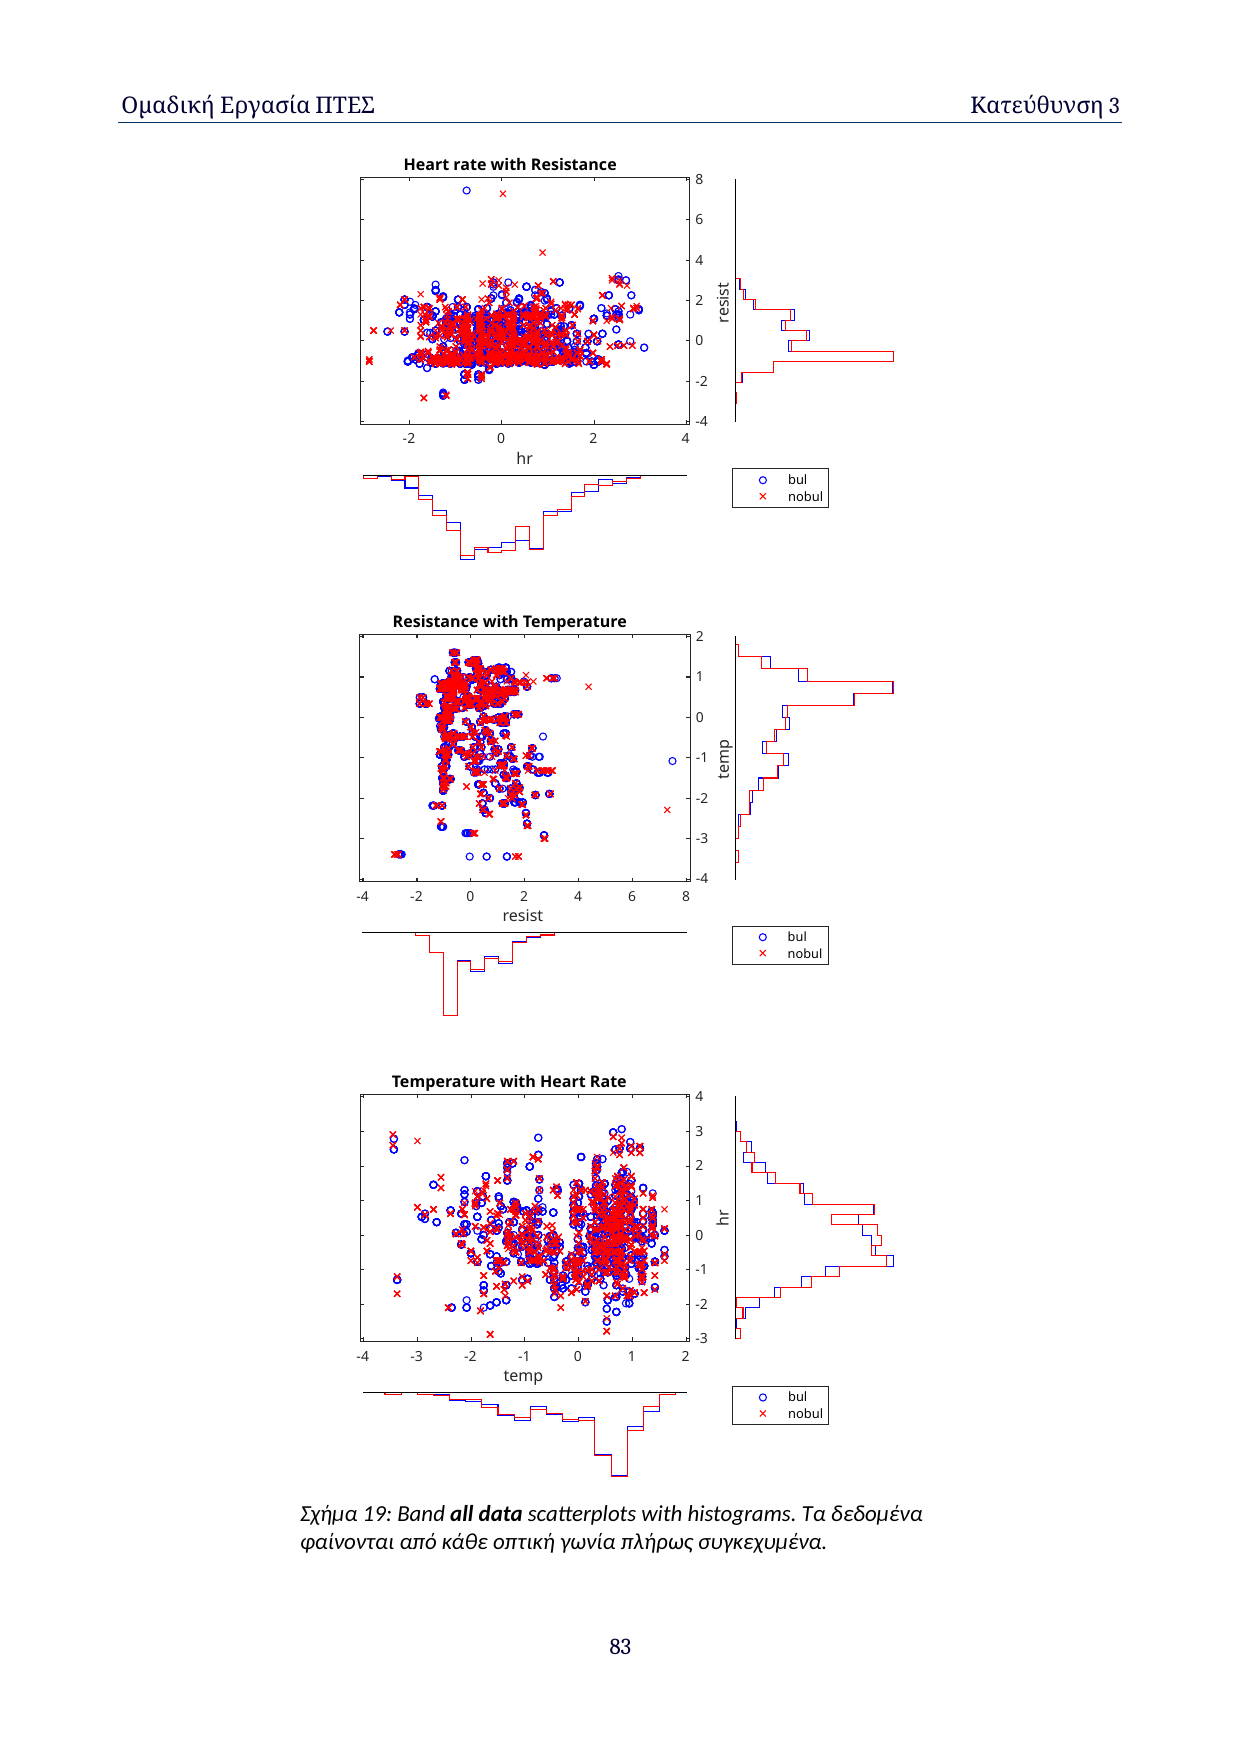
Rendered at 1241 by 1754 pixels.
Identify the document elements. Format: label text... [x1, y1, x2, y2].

text Σχήμα 20: Band all data scatterplots with histograms. Τα δεδομένα φαίνονται από κάθε οπτική γωνία πλήρως συγκεχυμένα. [300, 1064, 941, 1555]
